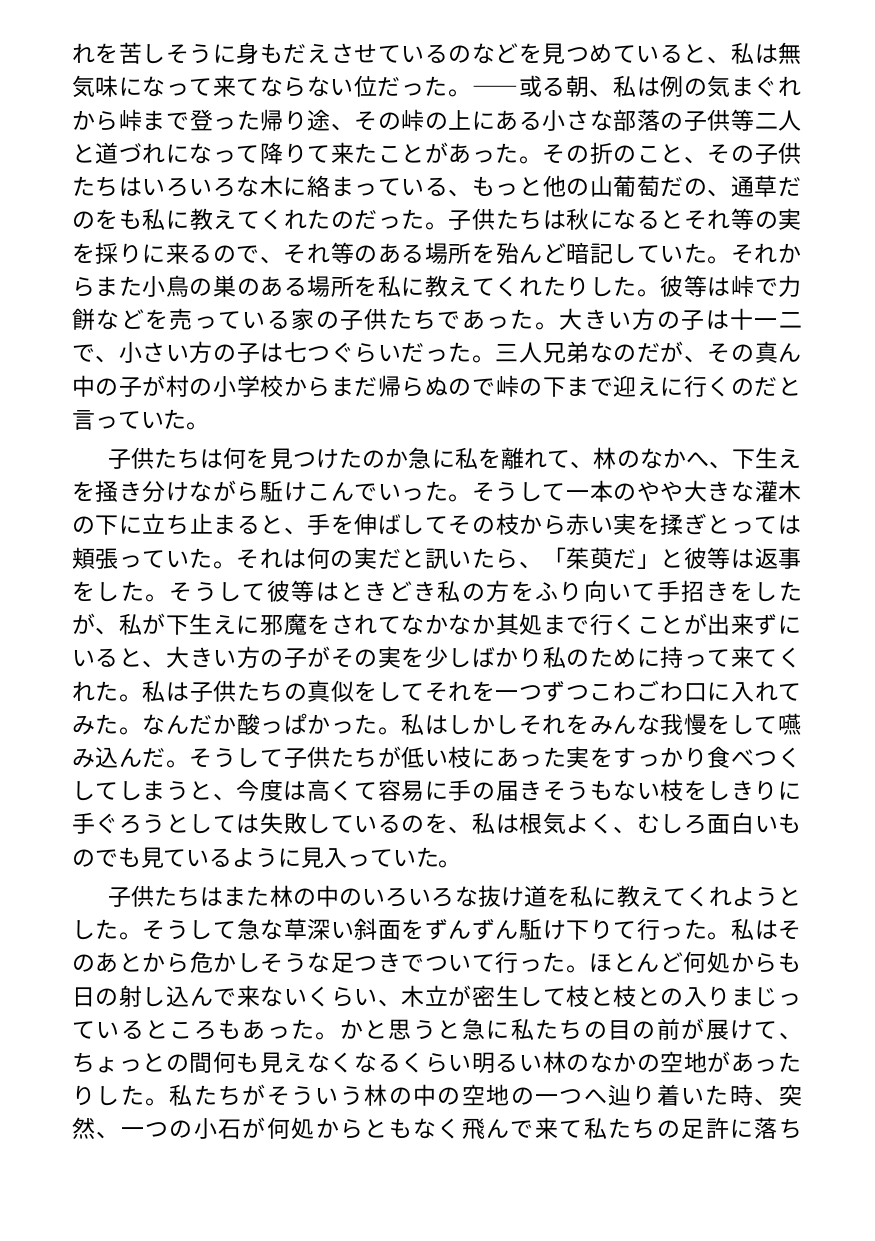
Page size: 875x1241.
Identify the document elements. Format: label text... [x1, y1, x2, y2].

text れを苦しそうに身もだえさせているのなどを見つめていると、私は無気味になって来てならない位だった。――或る朝、私は例の気まぐれから峠まで登った帰り途、その峠の上にある小さな部落の子供等二人と道づれになって降りて来たことがあった。その折のこと、その子供たちはいろいろな木に絡まっている、もっと他の山葡萄だの、通草だのをも私に教えてくれたのだった。子供たちは秋になるとそれ等の実を採りに来るので、それ等のある場所を殆んど暗記していた。それからまた小鳥の巣のある場所を私に教えてくれたりした。彼等は峠で力餅などを売っている家の子供たちであった。大きい方の子は十一二で、小さい方の子は七つぐらいだった。三人兄弟なのだが、その真ん中の子が村の小学校からまだ帰らぬので峠の下まで迎えに行くのだと言っていた。 [72, 36, 802, 435]
text 子供たちはまた林の中のいろいろな抜け道を私に教えてくれようとした。そうして急な草深い斜面をずんずん駈け下りて行った。私はそのあとから危かしそうな足つきでついて行った。ほとんど何処からも日の射し込んで来ないくらい、木立が密生して枝と枝との入りまじっているところもあった。かと思うと急に私たちの目の前が展けて、ちょっとの間何も見えなくなるくらい明るい林のなかの空地があったりした。私たちがそういう林の中の空地の一つへ辿り着いた時、突然、一つの小石が何処からともなく飛んで来て私たちの足許に落ち [72, 879, 802, 1144]
text 子供たちは何を見つけたのか急に私を離れて、林のなかへ、下生えを掻き分けながら駈けこんでいった。そうして一本のやや大きな灌木の下に立ち止まると、手を伸ばしてその枝から赤い実を揉ぎとっては頬張っていた。それは何の実だと訊いたら、「茱萸だ」と彼等は返事をした。そうして彼等はときどき私の方をふり向いて手招きをしたが、私が下生えに邪魔をされてなかなか其処まで行くことが出来ずにいると、大きい方の子がその実を少しばかり私のために持って来てくれた。私は子供たちの真似をしてそれを一つずつこわごわ口に入れてみた。なんだか酸っぱかった。私はしかしそれをみんな我慢をして嚥み込んだ。そうして子供たちが低い枝にあった実をすっかり食べつくしてしまうと、今度は高くて容易に手の届きそうもない枝をしきりに手ぐろうとしては失敗しているのを、私は根気よく、むしろ面白いものでも見ているように見入っていた。 [72, 441, 802, 873]
